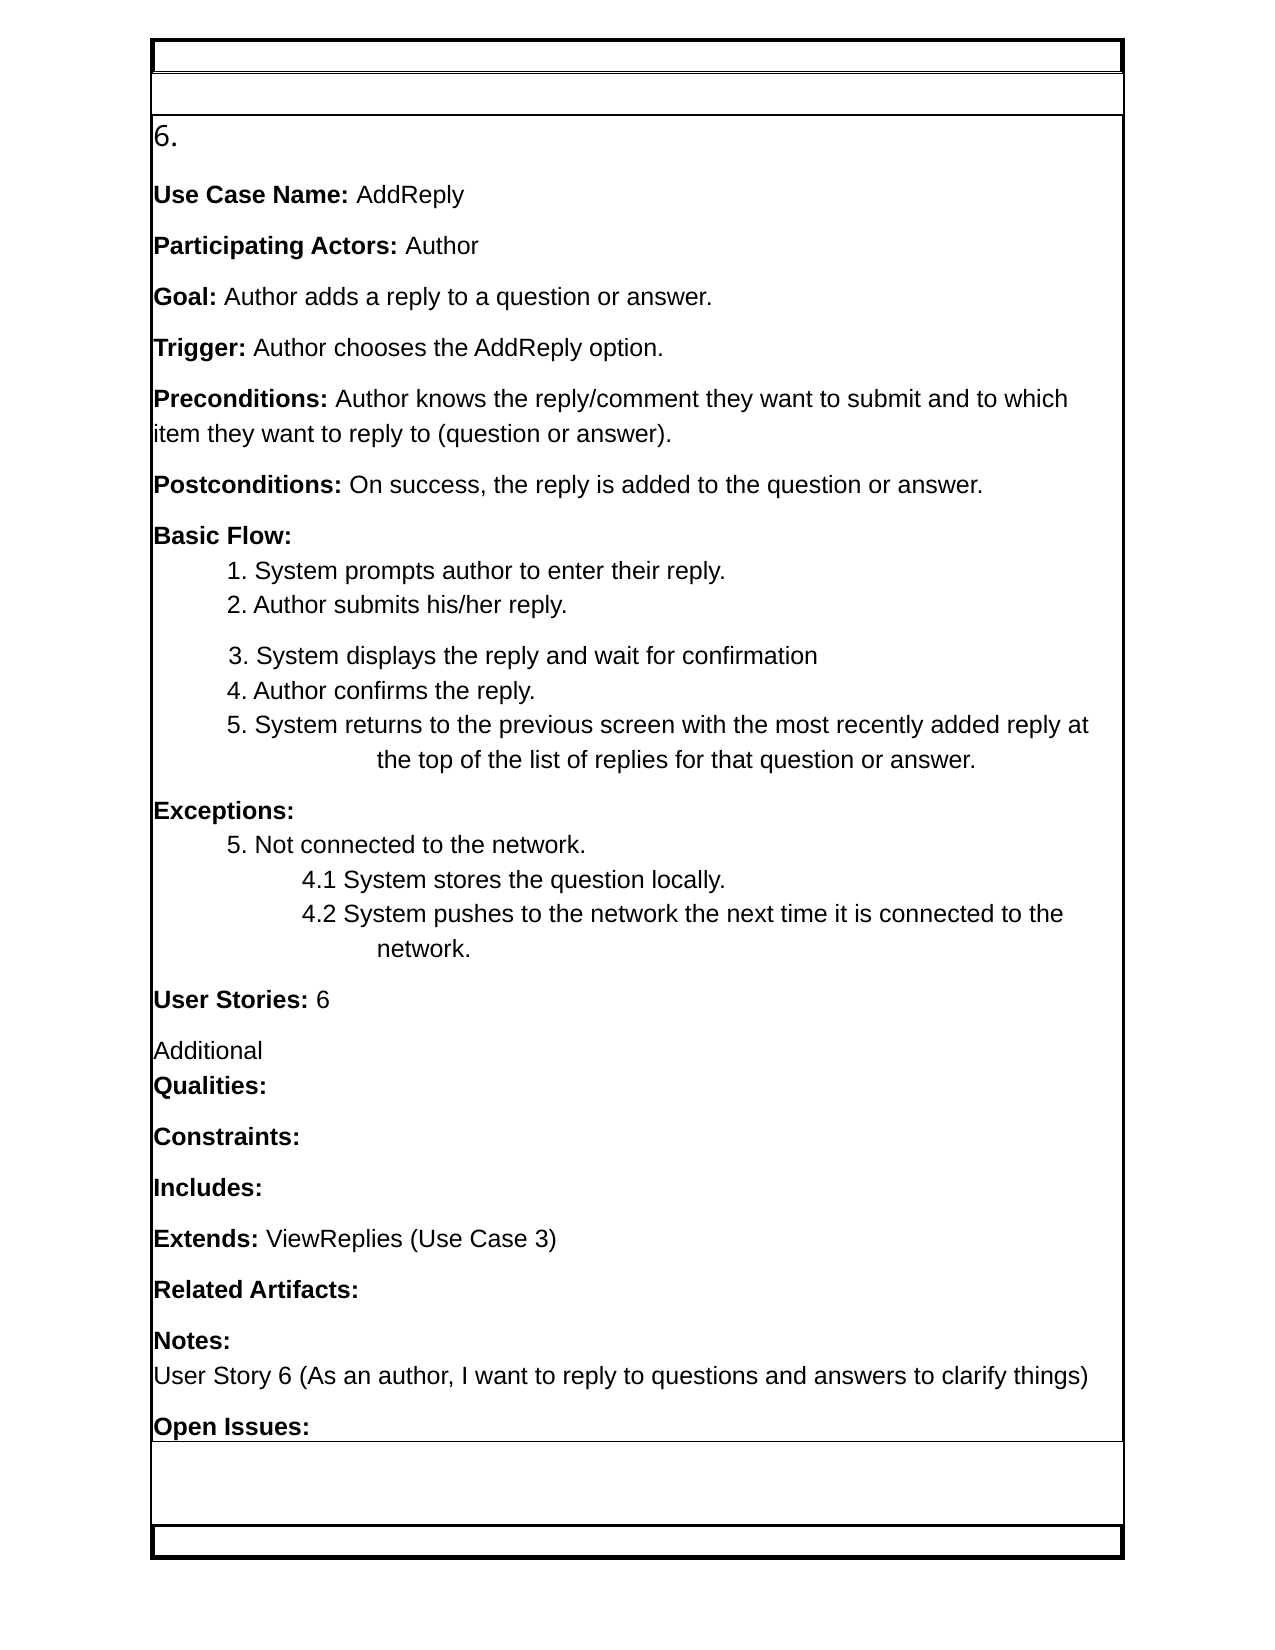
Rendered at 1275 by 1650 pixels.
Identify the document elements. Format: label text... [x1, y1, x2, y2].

text Constraints: [153, 1120, 1122, 1151]
text Postconditions: On success, the reply is added to the question or answer. [153, 468, 1122, 499]
text Trigger: Author chooses the AddReply option. [153, 332, 1122, 362]
text Preconditions: Author knows the reply/comment they want to submit and to which item they want to reply to (question or answer). [153, 383, 1122, 448]
text Open Issues: [153, 1410, 1122, 1441]
text Related Artifacts: [153, 1274, 1122, 1304]
text Participating Actors: Author [153, 229, 1122, 260]
text Extends: ViewReplies (Use Case 3) [153, 1222, 1122, 1253]
text Basic Flow: 1. System prompts author to enter their reply. 2. Author submits his/her reply. [153, 520, 1122, 619]
text 3. System displays the reply and wait for confirmation 4. Author confirms the reply. 5. System returns to the previous screen with the most recently added reply at the top of the list of replies for that question or answer. [153, 640, 1122, 773]
text Additional Qualities: [153, 1034, 1122, 1099]
subtitle 6. [153, 116, 1122, 155]
text Notes: User Story 6 (As an author, I want to reply to questions and answers to clarify things) [153, 1325, 1122, 1389]
text Exceptions: 5. Not connected to the network. 4.1 System stores the question locally. 4.2 System pushes to the network the next time it is connected to the network. [153, 794, 1122, 963]
text Includes: [153, 1171, 1122, 1202]
text Use Case Name: AddReply [153, 178, 1122, 209]
text Goal: Author adds a reply to a question or answer. [153, 281, 1122, 311]
text User Stories: 6 [153, 983, 1122, 1014]
